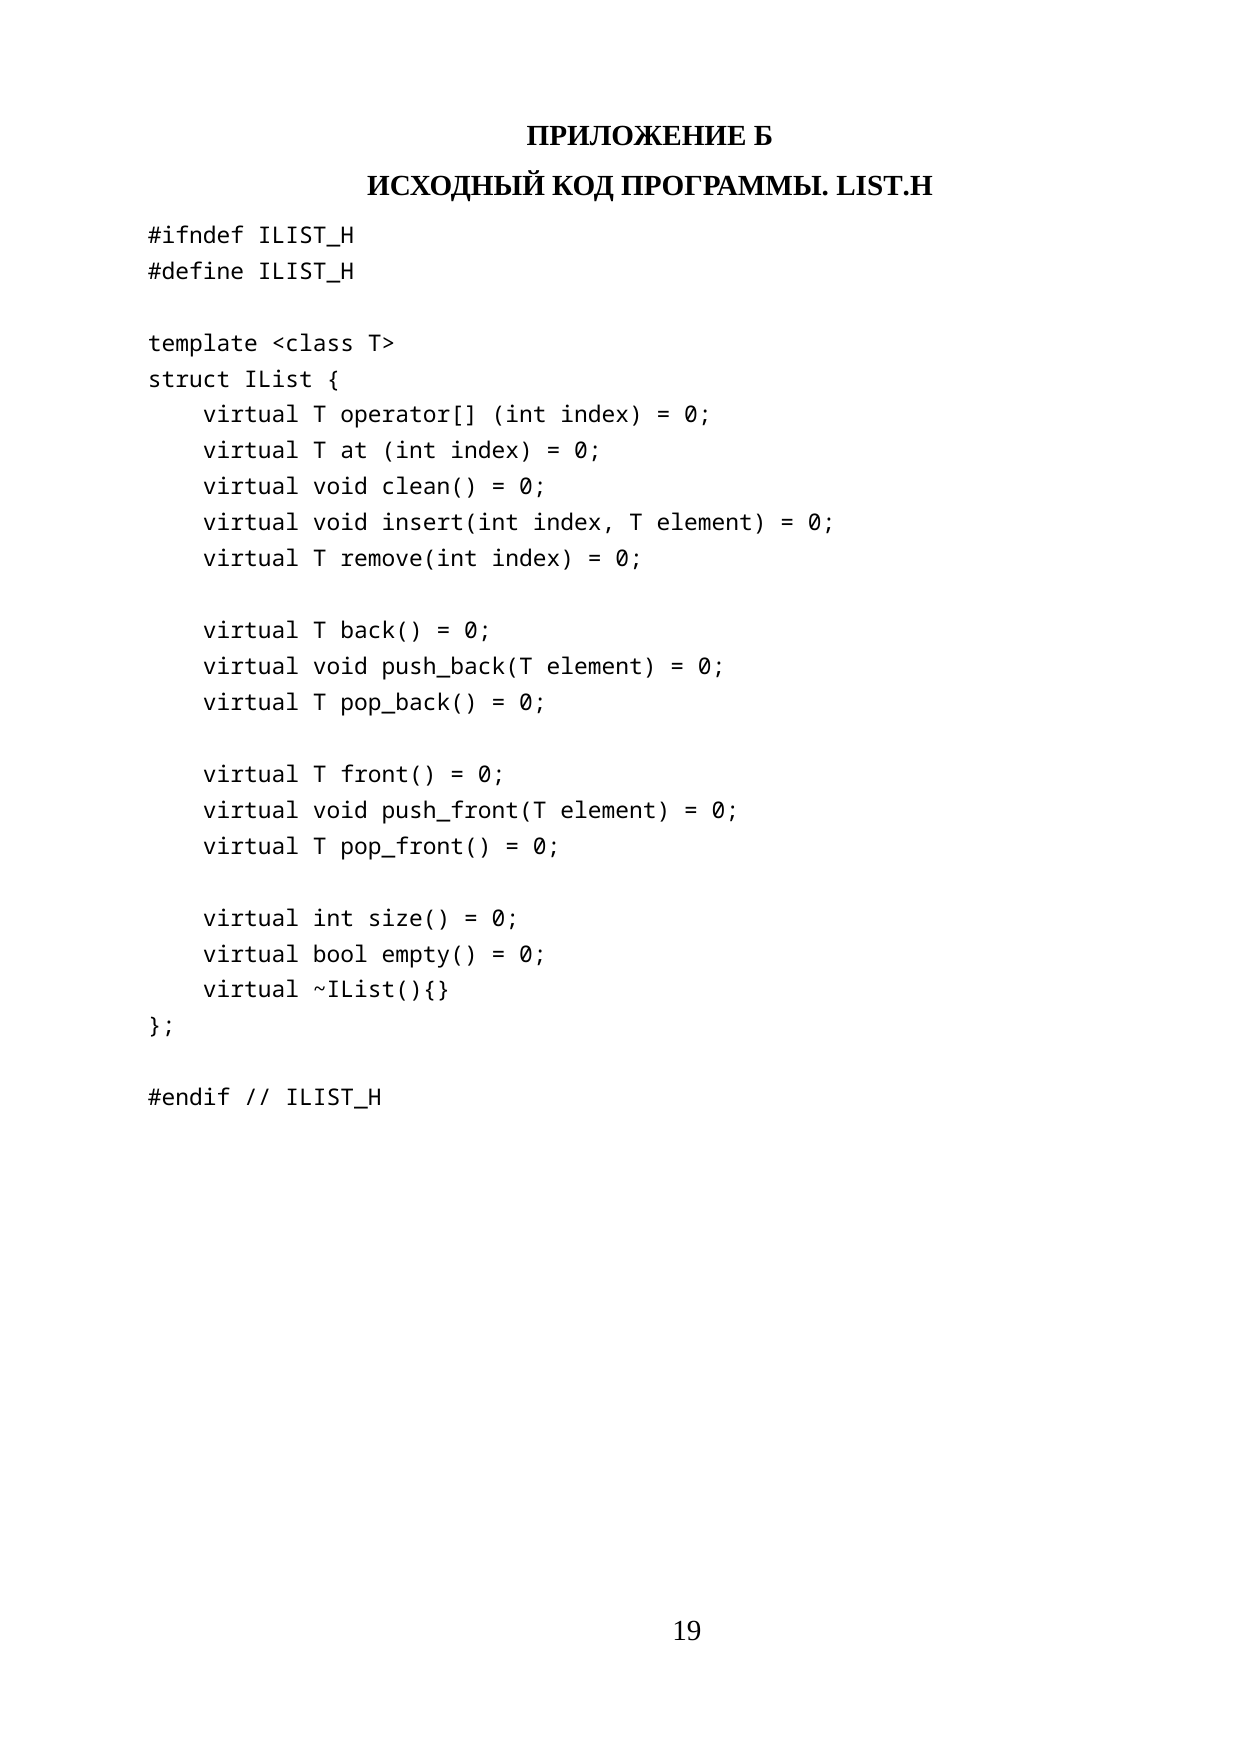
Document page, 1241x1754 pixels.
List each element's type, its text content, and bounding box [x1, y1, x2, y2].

text virtual int size() = 0; [148, 902, 1152, 933]
text struct IList { [148, 362, 1152, 394]
text virtual T at (int index) = 0; [148, 434, 1152, 466]
text virtual void push_back(T element) = 0; [148, 650, 1152, 681]
text #ifndef ILIST_H [148, 219, 1152, 250]
subtitle Приложение б Исходный код программы. LIST.h [148, 118, 1152, 202]
text virtual T pop_back() = 0; [148, 686, 1152, 717]
text template <class T> [148, 327, 1152, 358]
text virtual T operator[] (int index) = 0; [148, 398, 1152, 430]
text virtual void insert(int index, T element) = 0; [148, 506, 1152, 537]
text virtual void push_front(T element) = 0; [148, 794, 1152, 825]
text virtual T back() = 0; [148, 614, 1152, 645]
text virtual T front() = 0; [148, 758, 1152, 789]
text virtual bool empty() = 0; [148, 937, 1152, 969]
text }; [148, 1009, 1152, 1041]
text #endif // ILIST_H [148, 1081, 1152, 1112]
text virtual T pop_front() = 0; [148, 830, 1152, 861]
text #define ILIST_H [148, 255, 1152, 286]
text virtual ~IList(){} [148, 973, 1152, 1005]
text virtual T remove(int index) = 0; [148, 542, 1152, 573]
text virtual void clean() = 0; [148, 470, 1152, 502]
